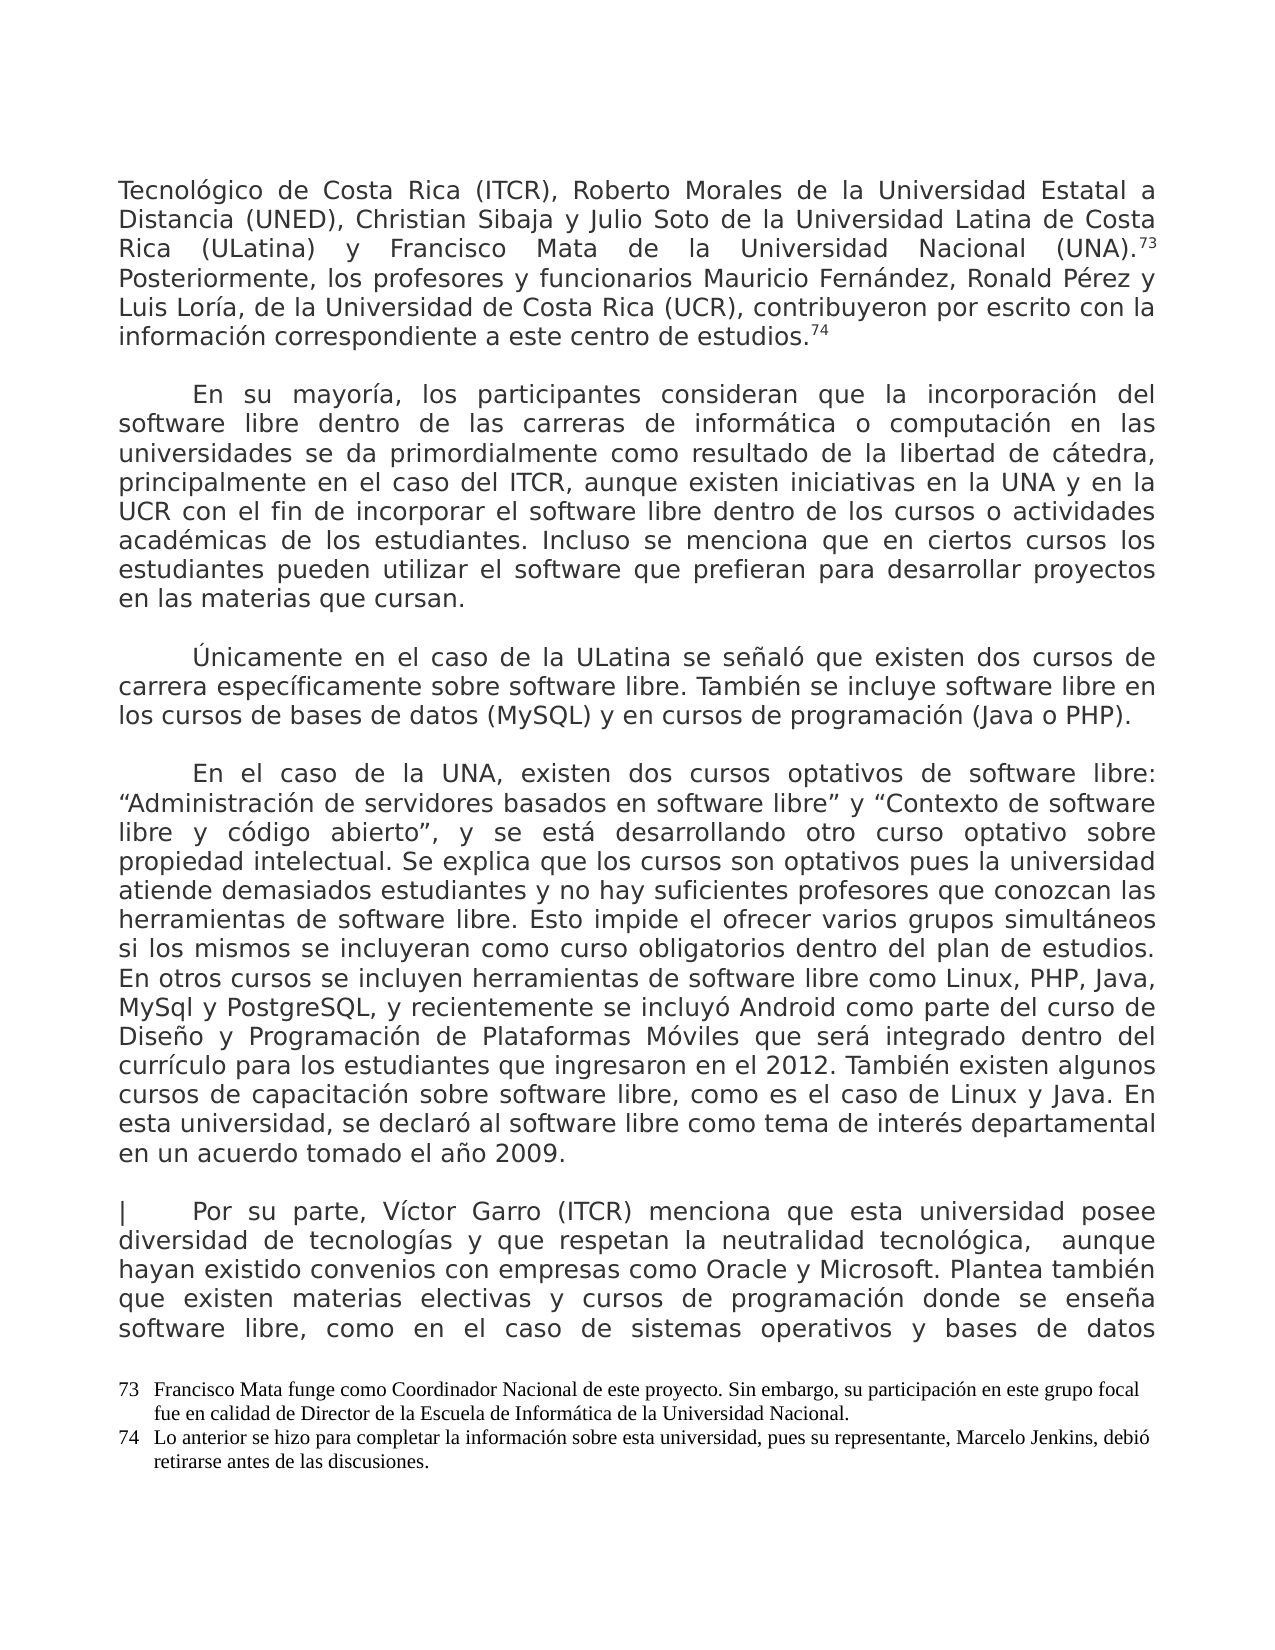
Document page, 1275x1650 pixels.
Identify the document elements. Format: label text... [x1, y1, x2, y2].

text Únicamente en el caso de la ULatina se señaló que existen dos cursos de carrera específicamente sobre software libre. También se incluye software libre en los cursos de bases de datos (MySQL) y en cursos de programación (Java o PHP). [118, 643, 1157, 731]
text Tecnológico de Costa Rica (ITCR), Roberto Morales de la Universidad Estatal a Distancia (UNED), Christian Sibaja y Julio Soto de la Universidad Latina de Costa Rica (ULatina) y Francisco Mata de la Universidad Nacional (UNA). Posteriormente, los profesores y funcionarios Mauricio Fernández, Ronald Pérez y Luis Loría, de la Universidad de Costa Rica (UCR), contribuyeron por escrito con la información correspondiente a este centro de estudios. [118, 176, 1157, 351]
text | Por su parte, Víctor Garro (ITCR) menciona que esta universidad posee diversidad de tecnologías y que respetan la neutralidad tecnológica, aunque hayan existido convenios con empresas como Oracle y Microsoft. Plantea también que existen materias electivas y cursos de programación donde se enseña software libre, como en el caso de sistemas operativos y bases de datos [118, 1197, 1157, 1343]
text En su mayoría, los participantes consideran que la incorporación del software libre dentro de las carreras de informática o computación en las universidades se da primordialmente como resultado de la libertad de cátedra, principalmente en el caso del ITCR, aunque existen iniciativas en la UNA y en la UCR con el fin de incorporar el software libre dentro de los cursos o actividades académicas de los estudiantes. Incluso se menciona que en ciertos cursos los estudiantes pueden utilizar el software que prefieran para desarrollar proyectos en las materias que cursan. [118, 381, 1157, 614]
text Lo anterior se hizo para completar la información sobre esta universidad, pues su representante, Marcelo Jenkins, debió retirarse antes de las discusiones. [118, 1425, 1157, 1473]
text En el caso de la UNA, existen dos cursos optativos de software libre: “Administración de servidores basados en software libre” y “Contexto de software libre y código abierto”, y se está desarrollando otro curso optativo sobre propiedad intelectual. Se explica que los cursos son optativos pues la universidad atiende demasiados estudiantes y no hay suficientes profesores que conozcan las herramientas de software libre. Esto impide el ofrecer varios grupos simultáneos si los mismos se incluyeran como curso obligatorios dentro del plan de estudios. En otros cursos se incluyen herramientas de software libre como Linux, PHP, Java, MySql y PostgreSQL, y recientemente se incluyó Android como parte del curso de Diseño y Programación de Plataformas Móviles que será integrado dentro del currículo para los estudiantes que ingresaron en el 2012. También existen algunos cursos de capacitación sobre software libre, como es el caso de Linux y Java. En esta universidad, se declaró al software libre como tema de interés departamental en un acuerdo tomado el año 2009. [118, 760, 1157, 1168]
text Francisco Mata funge como Coordinador Nacional de este proyecto. Sin embargo, su participación en este grupo focal fue en calidad de Director de la Escuela de Informática de la Universidad Nacional. [118, 1377, 1157, 1425]
